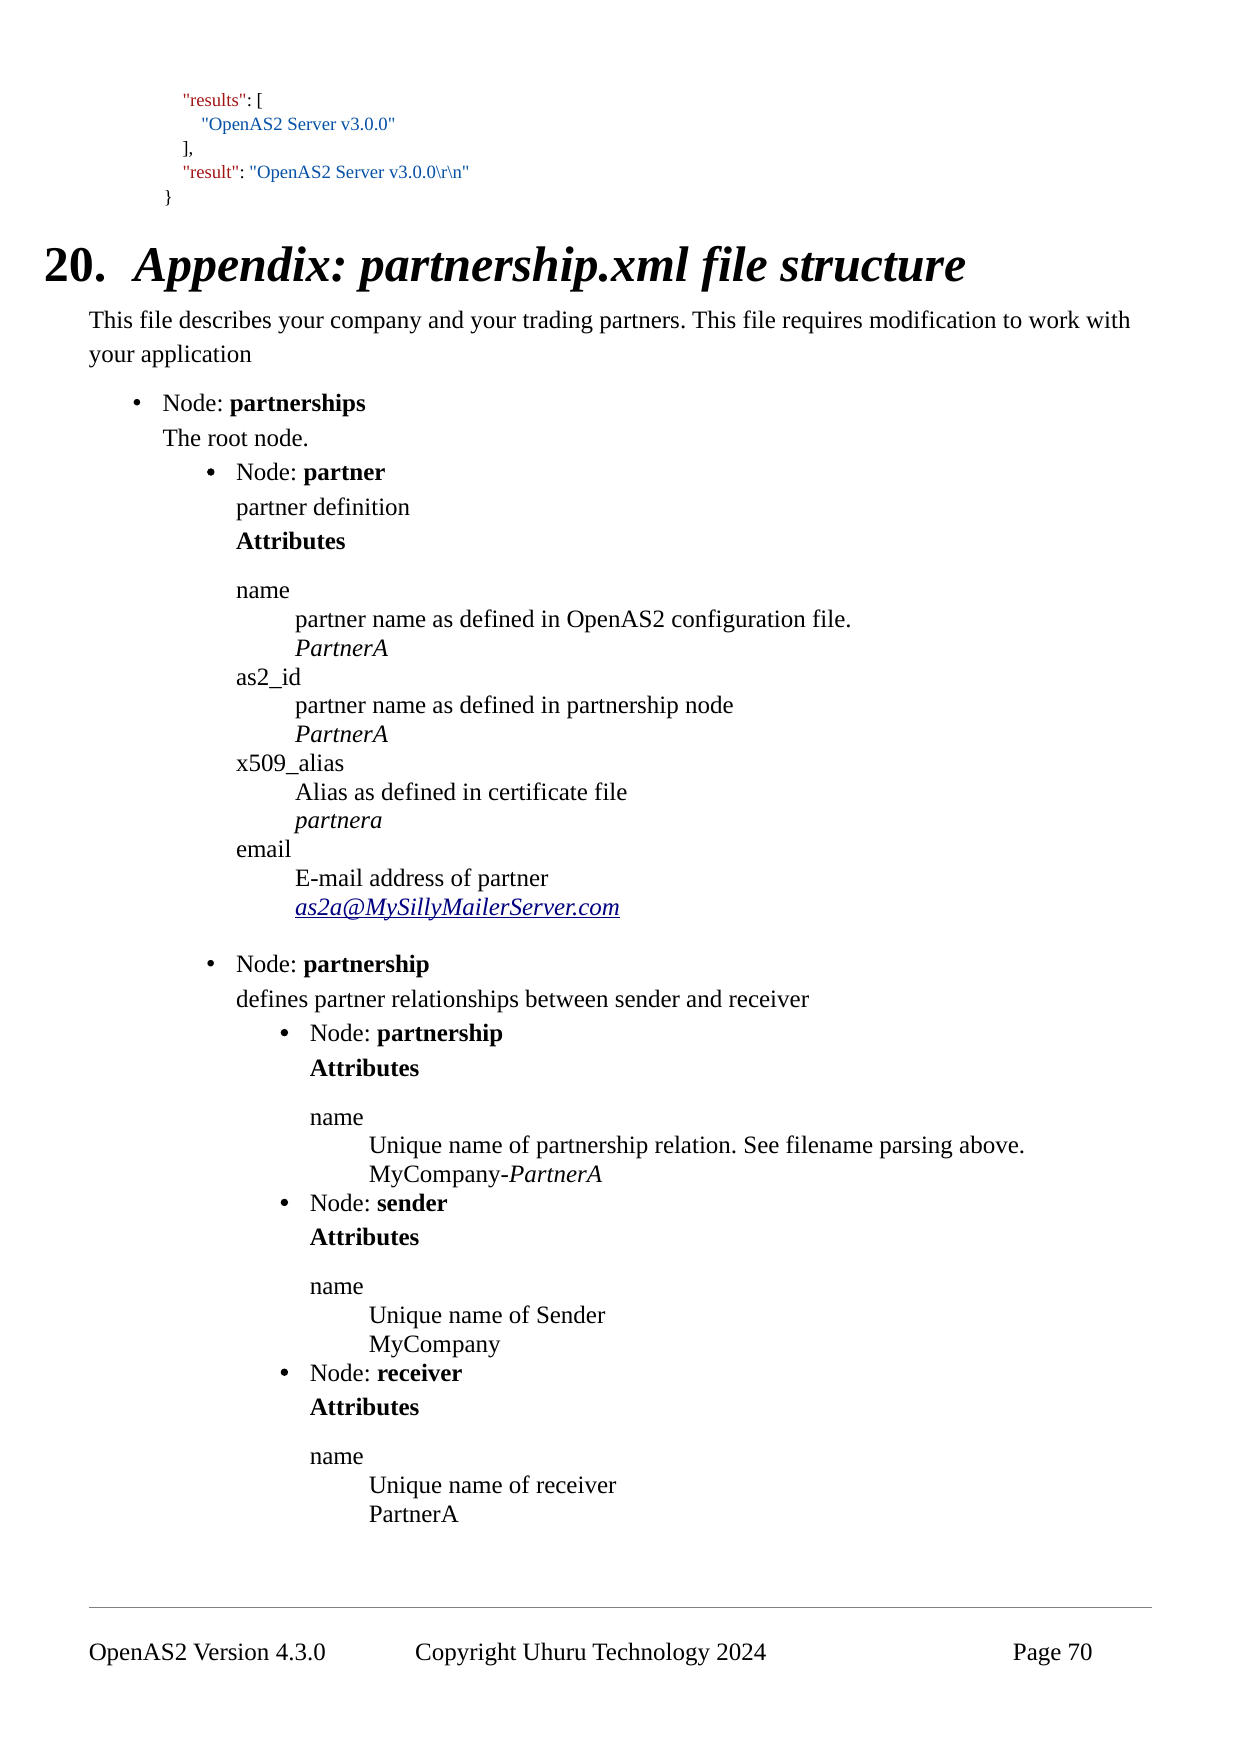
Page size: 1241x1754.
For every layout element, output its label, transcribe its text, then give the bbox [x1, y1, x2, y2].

list Node: partnership defines partner relationships between sender and receiver [206, 949, 1152, 1012]
list Node: receiver Attributes [280, 1358, 1152, 1421]
subtitle as2_id [206, 662, 1152, 690]
list Node: partnership Attributes [280, 1018, 1152, 1081]
list Unique name of partnership relation. See filename parsing above. MyCompany-PartnerA [339, 1130, 1152, 1188]
text "results": [ [163, 88, 1152, 110]
subtitle name [206, 575, 1152, 604]
list E-mail address of partner as2a@MySillyMailerServer.com [265, 863, 1152, 920]
list Unique name of Sender MyCompany [339, 1300, 1152, 1358]
subtitle name [280, 1102, 1152, 1130]
list Node: partnerships The root node. [133, 388, 1152, 452]
subtitle name [280, 1441, 1152, 1470]
list partner name as defined in partnership node PartnerA [265, 690, 1152, 748]
text "result": "OpenAS2 Server v3.0.0\r\n" [163, 161, 1152, 183]
subtitle email [206, 834, 1152, 863]
list Alias as defined in certificate file partnera [265, 777, 1152, 834]
subtitle x509_alias [206, 748, 1152, 777]
subtitle Appendix: partnership.xml file structure [44, 235, 1152, 292]
list Node: sender Attributes [280, 1188, 1152, 1251]
text ], [163, 137, 1152, 159]
list partner name as defined in OpenAS2 configuration file. PartnerA [265, 604, 1152, 662]
subtitle name [280, 1271, 1152, 1300]
text This file describes your company and your trading partners. This file requires modification to work with your application [88, 305, 1152, 368]
text "OpenAS2 Server v3.0.0" [163, 113, 1152, 134]
text } [163, 186, 1152, 207]
list Unique name of receiver PartnerA [339, 1470, 1152, 1527]
list Node: partner partner definition Attributes [206, 457, 1152, 555]
